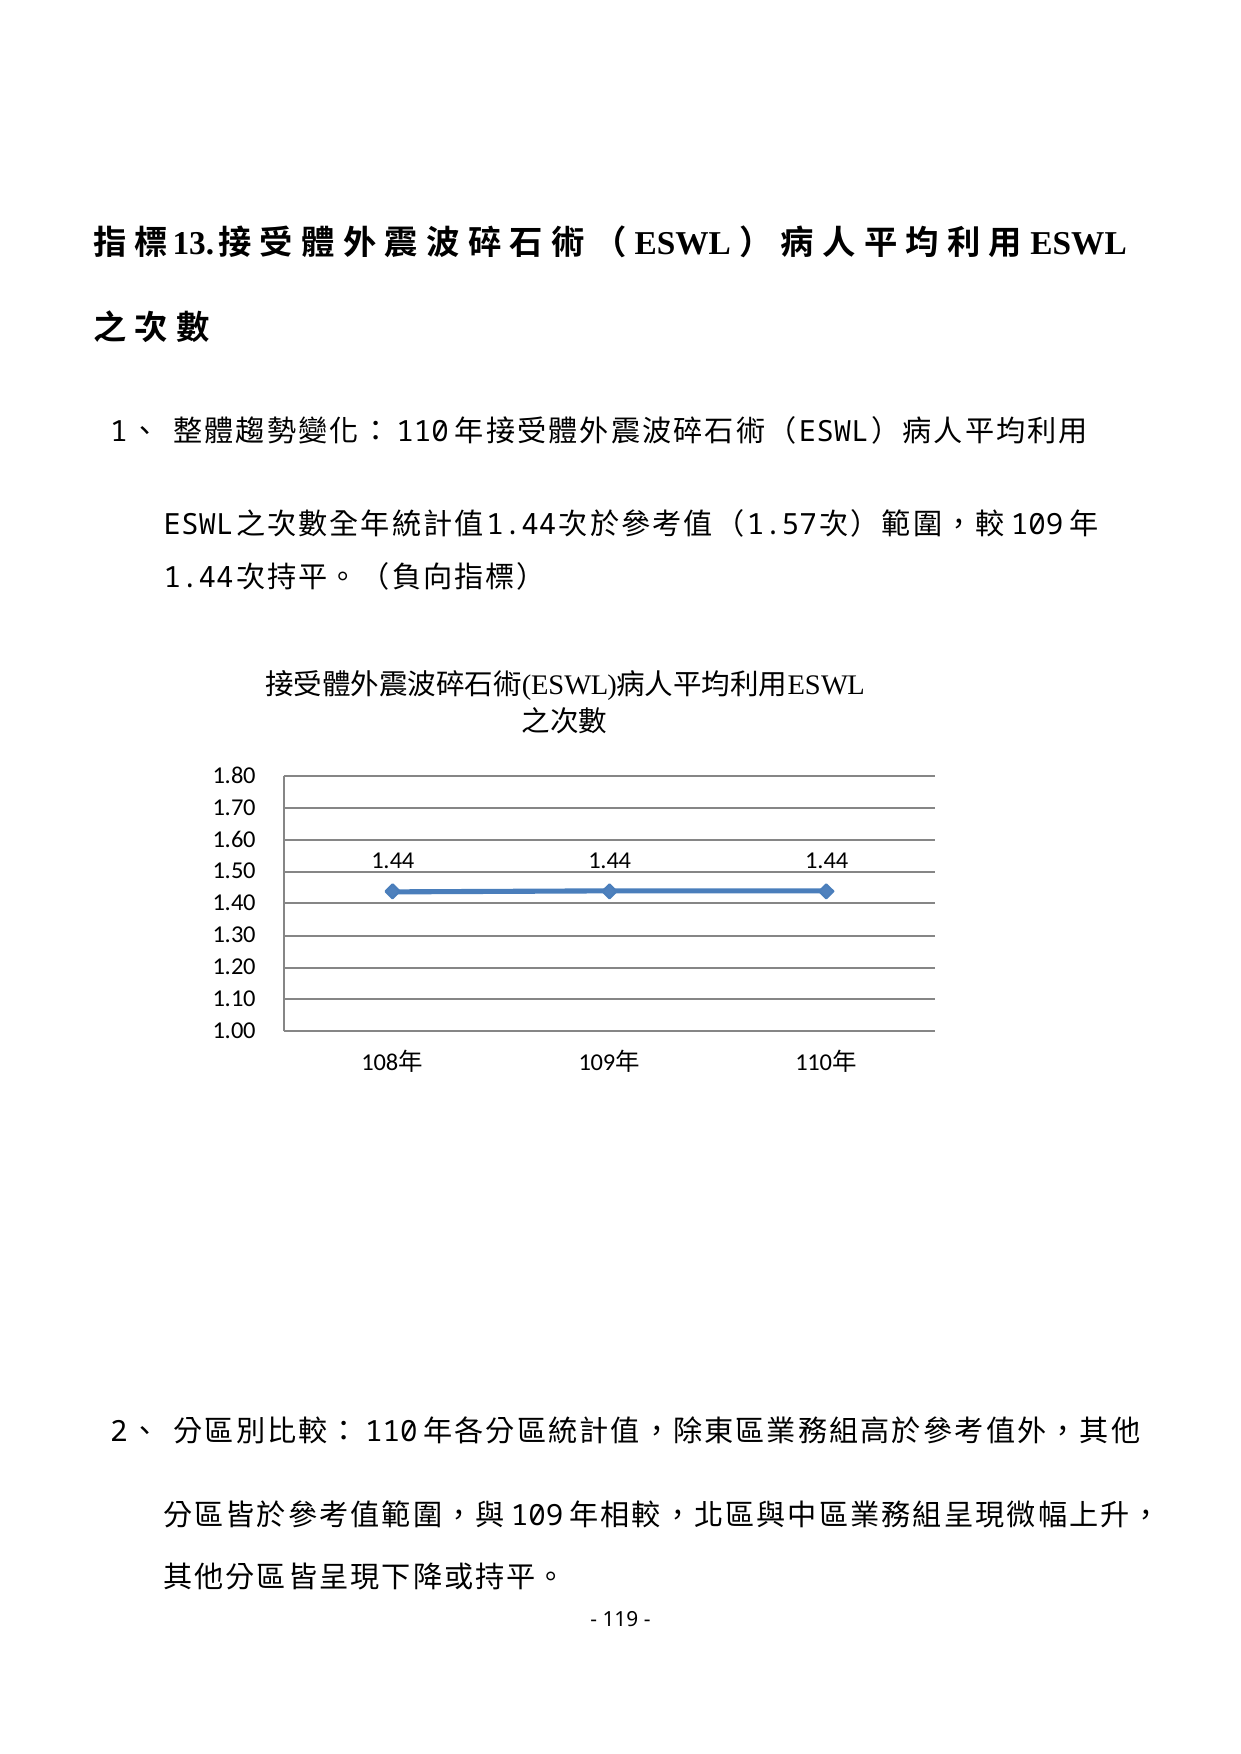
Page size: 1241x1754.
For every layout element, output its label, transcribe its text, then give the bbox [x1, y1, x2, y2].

subtitle 指標13.接受體外震波碎石術（ESWL）病人平均利用ESWL之次數 [89, 158, 1149, 346]
list 分區別比較：110年各分區統計值，除東區業務組高於參考值外，其他分區皆於參考值範圍，與109年相較，北區與中區業務組呈現微幅上升，其他分區皆呈現下降或持平。 [99, 1346, 1151, 1596]
list 整體趨勢變化：110年接受體外震波碎石術（ESWL）病人平均利用ESWL之次數全年統計值1.44次於參考值（1.57次）範圍，較109年1.44次持平。（負向指標） [99, 346, 1151, 596]
